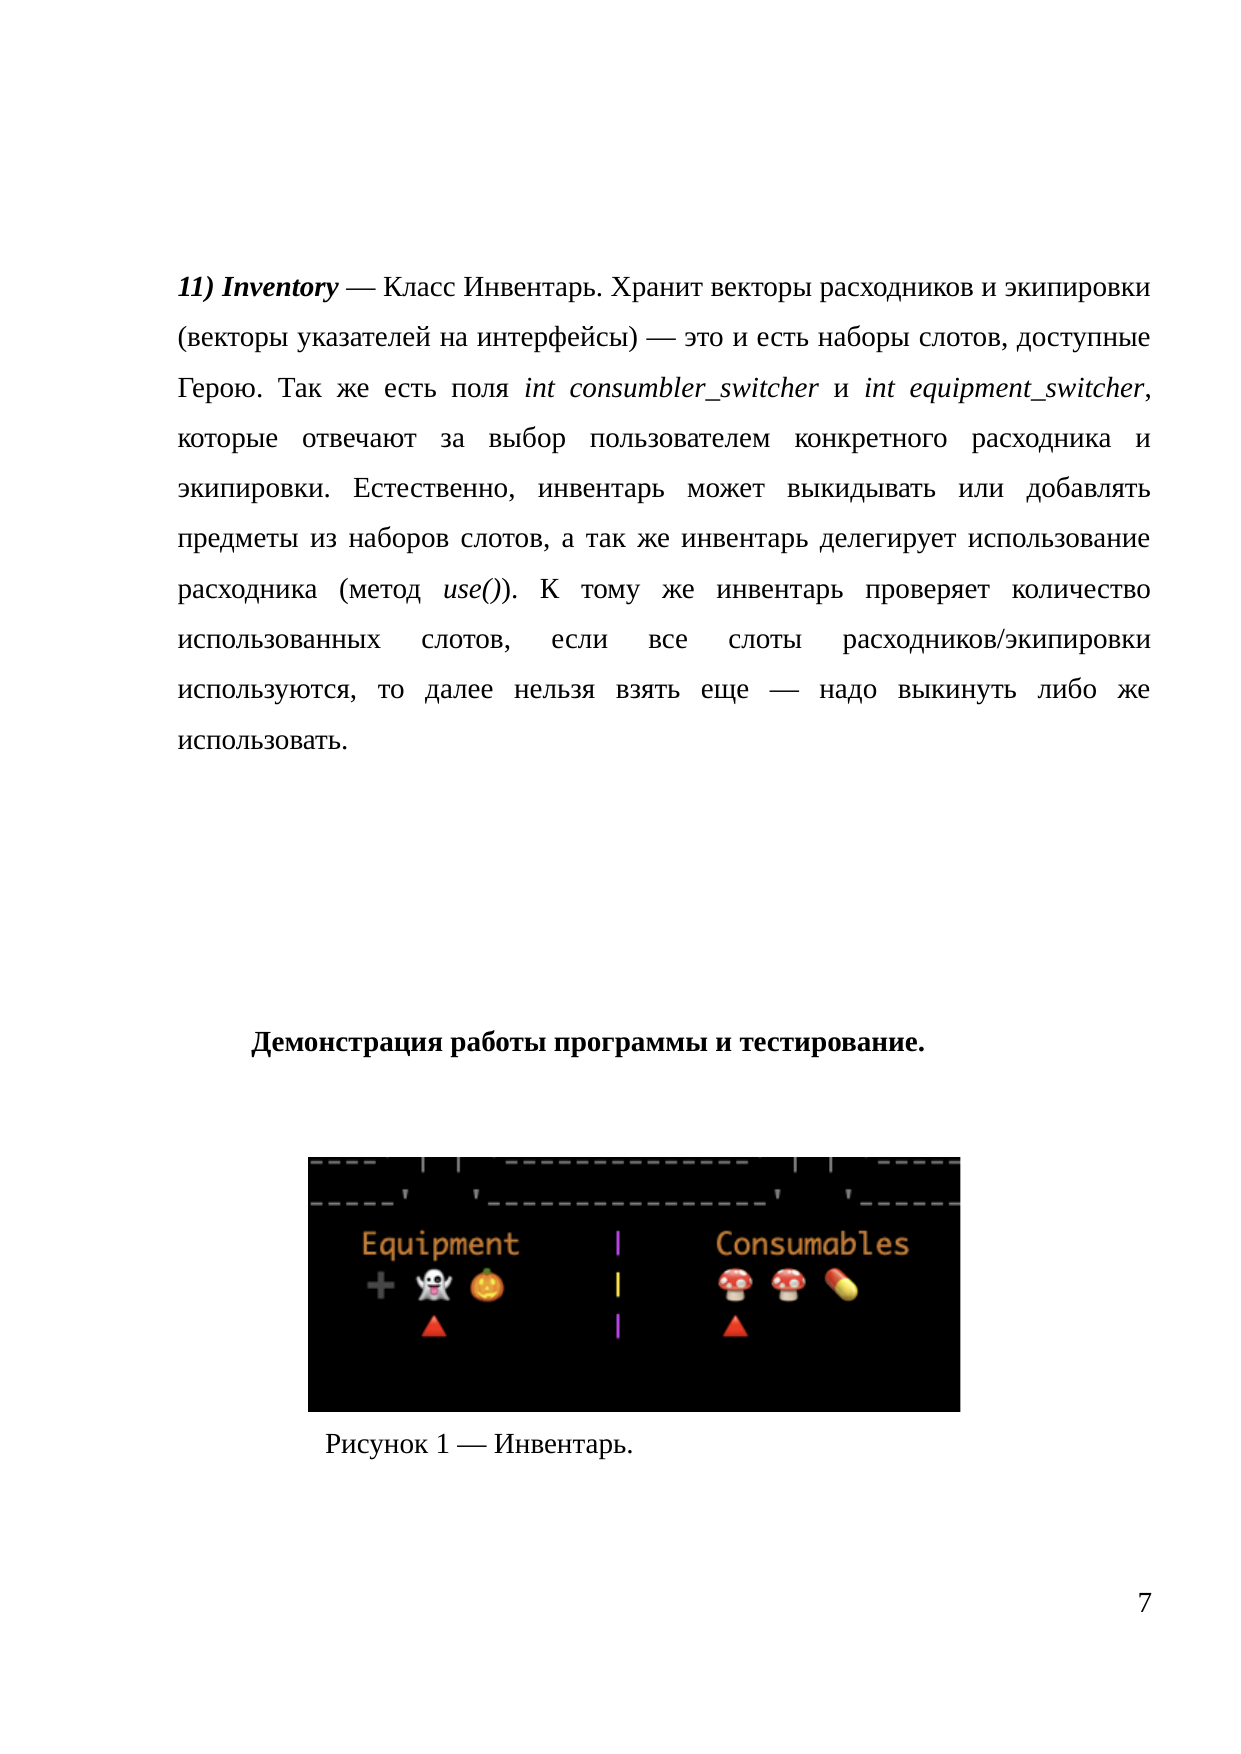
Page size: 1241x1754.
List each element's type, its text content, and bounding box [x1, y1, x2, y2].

picture [308, 1157, 961, 1412]
text Рисунок 1 — Инвентарь. [177, 1426, 1152, 1460]
text 11) Inventory — Класс Инвентарь. Хранит векторы расходников и экипировки (векторы указателей на интерфейсы) — это и есть наборы слотов, доступные Герою. Так же есть поля int consumbler_switcher и int equipment_switcher, которые отвечают за выбор пользователем конкретного расходника и экипировки. Естественно, инвентарь может выкидывать или добавлять предметы из наборов слотов, а так же инвентарь делегирует использование расходника (метод use()). К тому же инвентарь проверяет количество использованных слотов, если все слоты расходников/экипировки используются, то далее нельзя взять еще — надо выкинуть либо же использовать. [177, 269, 1152, 755]
subtitle Демонстрация работы программы и тестирование. [177, 1024, 1152, 1057]
